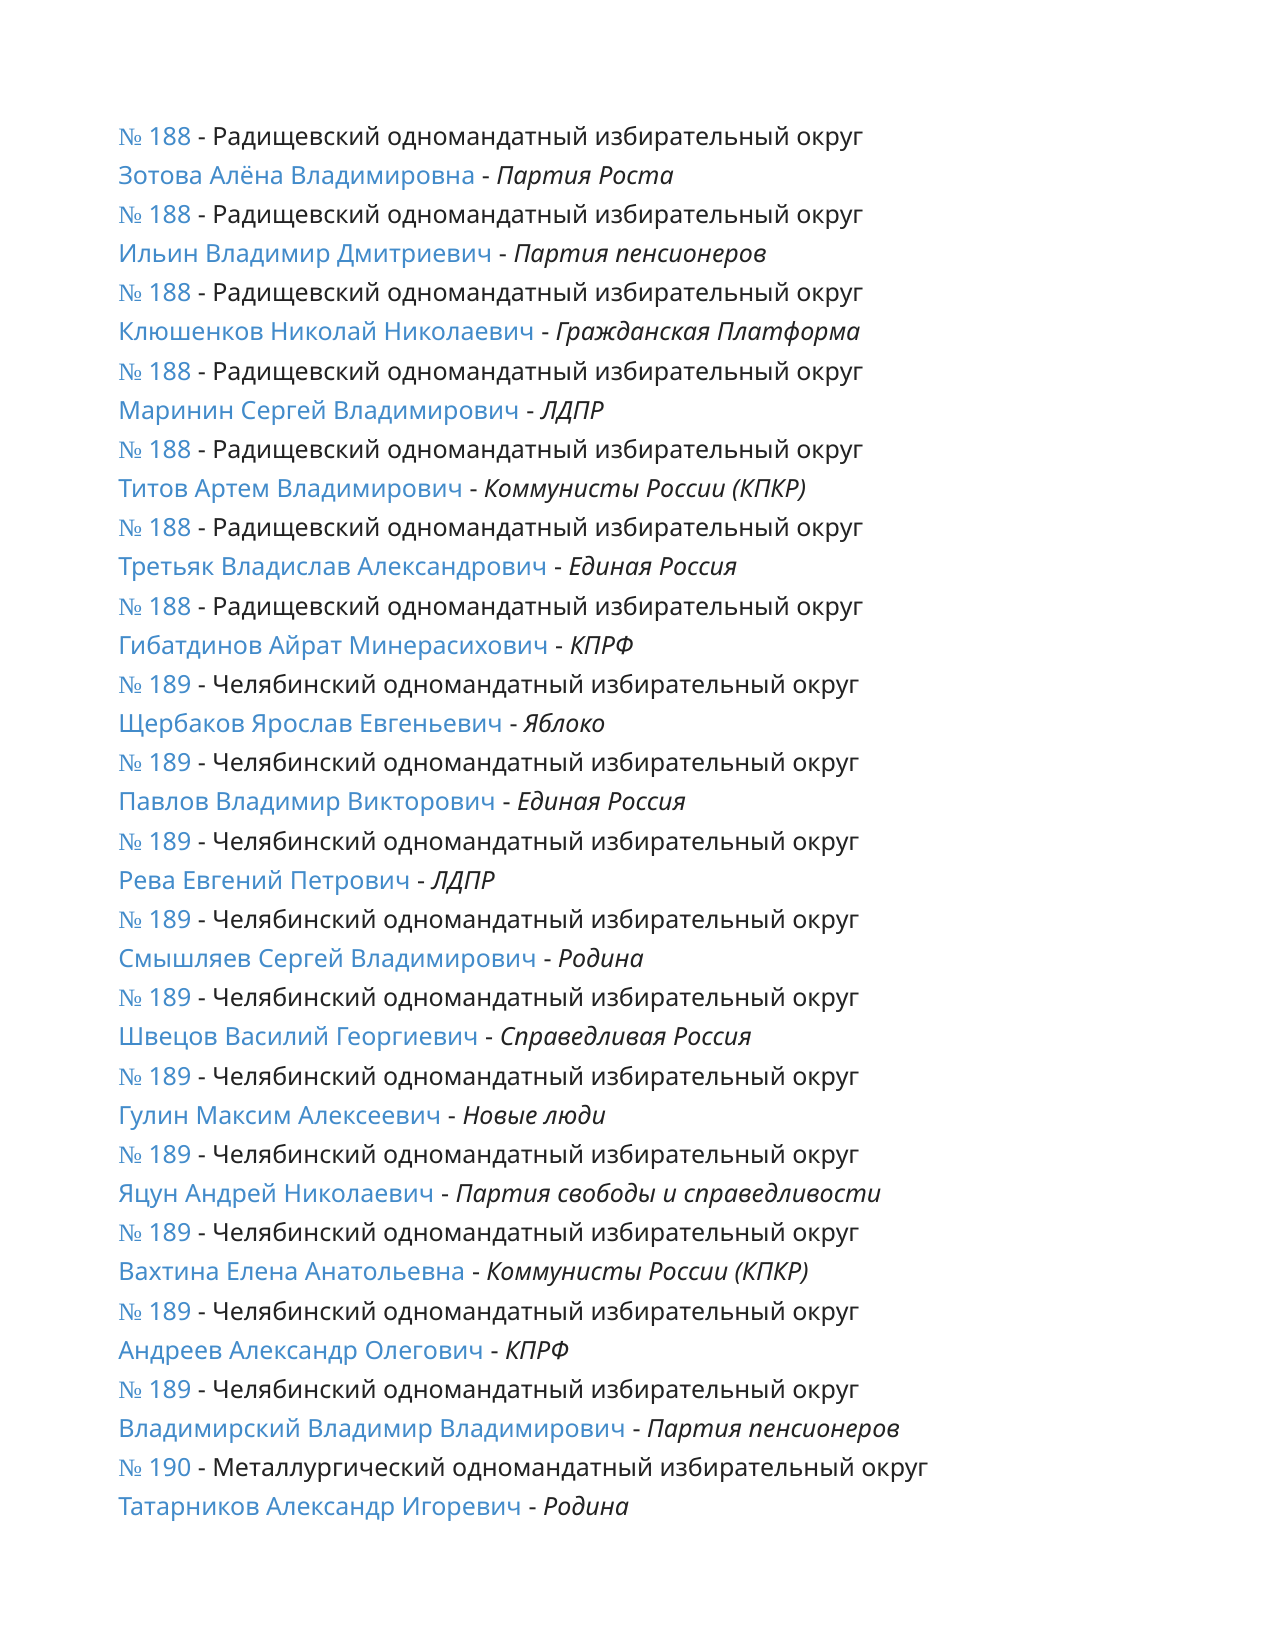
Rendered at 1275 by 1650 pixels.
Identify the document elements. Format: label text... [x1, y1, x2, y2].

text Ильин Владимир Дмитриевич - Партия пенсионеров [118, 236, 1157, 270]
text Маринин Сергей Владимирович - ЛДПР [118, 392, 1157, 426]
text № 189 - Челябинский одномандатный избирательный округ [118, 1058, 1157, 1092]
text Гибатдинов Айрат Минерасихович - КПРФ [118, 627, 1157, 661]
text № 189 - Челябинский одномандатный избирательный округ [118, 823, 1157, 857]
text Щербаков Ярослав Евгеньевич - Яблоко [118, 706, 1157, 740]
text № 188 - Радищевский одномандатный избирательный округ [118, 118, 1157, 152]
text № 188 - Радищевский одномандатный избирательный округ [118, 510, 1157, 544]
text Рева Евгений Петрович - ЛДПР [118, 862, 1157, 896]
text № 189 - Челябинский одномандатный избирательный округ [118, 1215, 1157, 1249]
text № 189 - Челябинский одномандатный избирательный округ [118, 745, 1157, 779]
text № 188 - Радищевский одномандатный избирательный округ [118, 275, 1157, 309]
text № 189 - Челябинский одномандатный избирательный округ [118, 1371, 1157, 1406]
text № 189 - Челябинский одномандатный избирательный округ [118, 980, 1157, 1014]
text № 189 - Челябинский одномандатный избирательный округ [118, 901, 1157, 936]
text № 188 - Радищевский одномандатный избирательный округ [118, 196, 1157, 231]
text Владимирский Владимир Владимирович - Партия пенсионеров [118, 1411, 1157, 1445]
text Титов Артем Владимирович - Коммунисты России (КПКР) [118, 471, 1157, 505]
text № 188 - Радищевский одномандатный избирательный округ [118, 353, 1157, 387]
text Яцун Андрей Николаевич - Партия свободы и справедливости [118, 1176, 1157, 1210]
text № 190 - Металлургический одномандатный избирательный округ [118, 1450, 1157, 1484]
text Вахтина Елена Анатольевна - Коммунисты России (КПКР) [118, 1254, 1157, 1288]
text № 189 - Челябинский одномандатный избирательный округ [118, 1136, 1157, 1171]
text Татарников Александр Игоревич - Родина [118, 1489, 1157, 1523]
text Андреев Александр Олегович - КПРФ [118, 1332, 1157, 1366]
text Зотова Алёна Владимировна - Партия Роста [118, 157, 1157, 191]
text № 189 - Челябинский одномандатный избирательный округ [118, 666, 1157, 701]
text № 188 - Радищевский одномандатный избирательный округ [118, 431, 1157, 466]
text Клюшенков Николай Николаевич - Гражданская Платформа [118, 314, 1157, 348]
text Гулин Максим Алексеевич - Новые люди [118, 1097, 1157, 1131]
text № 189 - Челябинский одномандатный избирательный округ [118, 1293, 1157, 1327]
text № 188 - Радищевский одномандатный избирательный округ [118, 588, 1157, 622]
text Смышляев Сергей Владимирович - Родина [118, 941, 1157, 975]
text Третьяк Владислав Александрович - Единая Россия [118, 549, 1157, 583]
text Швецов Василий Георгиевич - Справедливая Россия [118, 1019, 1157, 1053]
text Павлов Владимир Викторович - Единая Россия [118, 784, 1157, 818]
